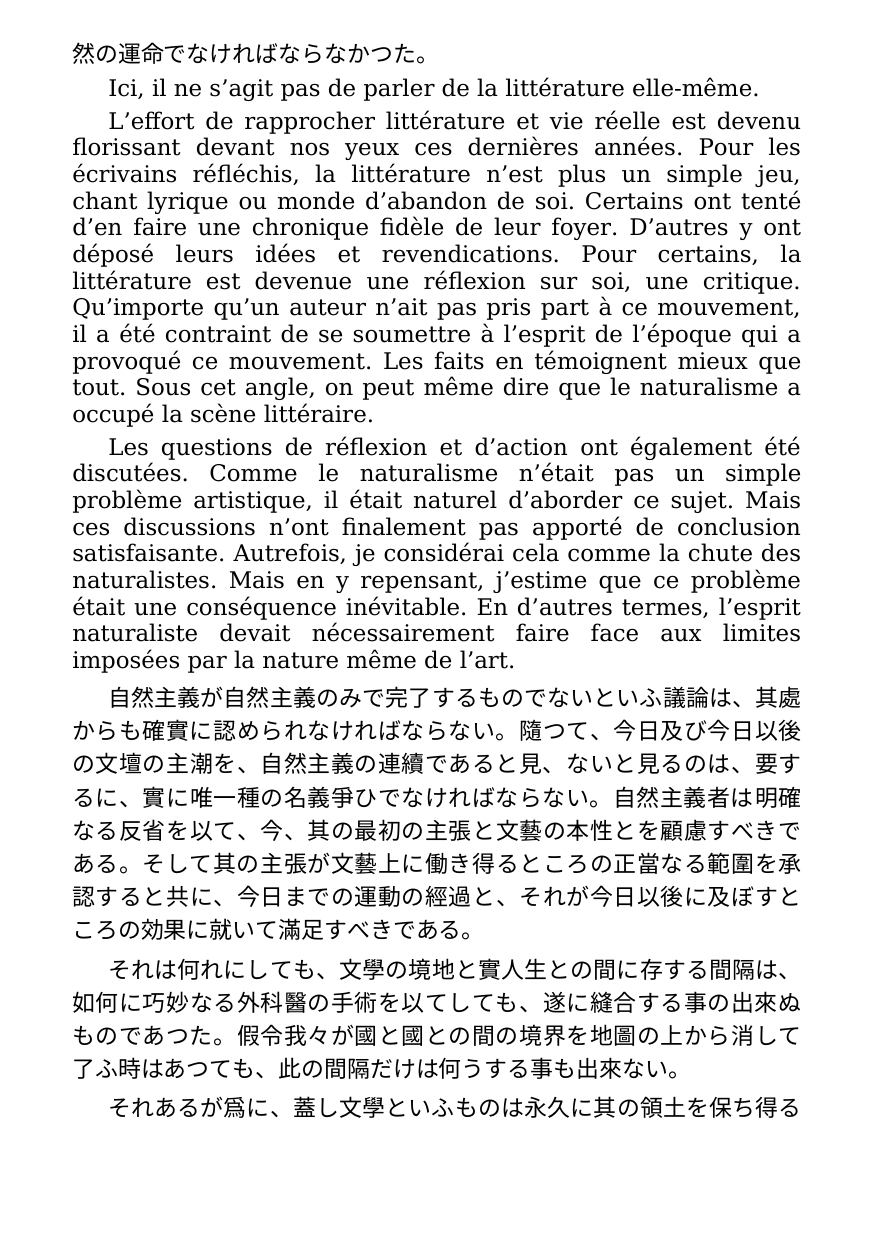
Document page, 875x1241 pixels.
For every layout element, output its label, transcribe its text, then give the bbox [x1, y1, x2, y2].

text 然の運命でなければならなかつた。 [72, 36, 802, 69]
text それは何れにしても、文學の境地と實人生との間に存する間隔は、如何に巧妙なる外科醫の手術を以てしても、遂に縫合する事の出來ぬものであつた。假令我々が國と國との間の境界を地圖の上から消して了ふ時はあつても、此の間隔だけは何うする事も出來ない。 [72, 951, 802, 1084]
text それあるが爲に、蓋し文學といふものは永久に其の領土を保ち得る [72, 1090, 802, 1123]
text L’effort de rapprocher littérature et vie réelle est devenu florissant devant nos yeux ces dernières années. Pour les écrivains réfléchis, la littérature n’est plus un simple jeu, chant lyrique ou monde d’abandon de soi. Certains ont tenté d’en faire une chronique fidèle de leur foyer. D’autres y ont déposé leurs idées et revendications. Pour certains, la littérature est devenue une réflexion sur soi, une critique. Qu’importe qu’un auteur n’ait pas pris part à ce mouvement, il a été contraint de se soumettre à l’esprit de l’époque qui a provoqué ce mouvement. Les faits en témoignent mieux que tout. Sous cet angle, on peut même dire que le naturalisme a occupé la scène littéraire. [72, 108, 802, 428]
text Les questions de réflexion et d’action ont également été discutées. Comme le naturalisme n’était pas un simple problème artistique, il était naturel d’aborder ce sujet. Mais ces discussions n’ont finalement pas apporté de conclusion satisfaisante. Autrefois, je considérai cela comme la chute des naturalistes. Mais en y repensant, j’estime que ce problème était une conséquence inévitable. En d’autres termes, l’esprit naturaliste devait nécessairement faire face aux limites imposées par la nature même de l’art. [72, 434, 802, 674]
text Ici, il ne s’agit pas de parler de la littérature elle-même. [72, 75, 802, 102]
text 自然主義が自然主義のみで完了するものでないといふ議論は、其處からも確實に認められなければならない。隨つて、今日及び今日以後の文壇の主潮を、自然主義の連續であると見、ないと見るのは、要するに、實に唯一種の名義爭ひでなければならない。自然主義者は明確なる反省を以て、今、其の最初の主張と文藝の本性とを顧慮すべきである。そして其の主張が文藝上に働き得るところの正當なる範圍を承認すると共に、今日までの運動の經過と、それが今日以後に及ぼすところの効果に就いて滿足すべきである。 [72, 680, 802, 946]
